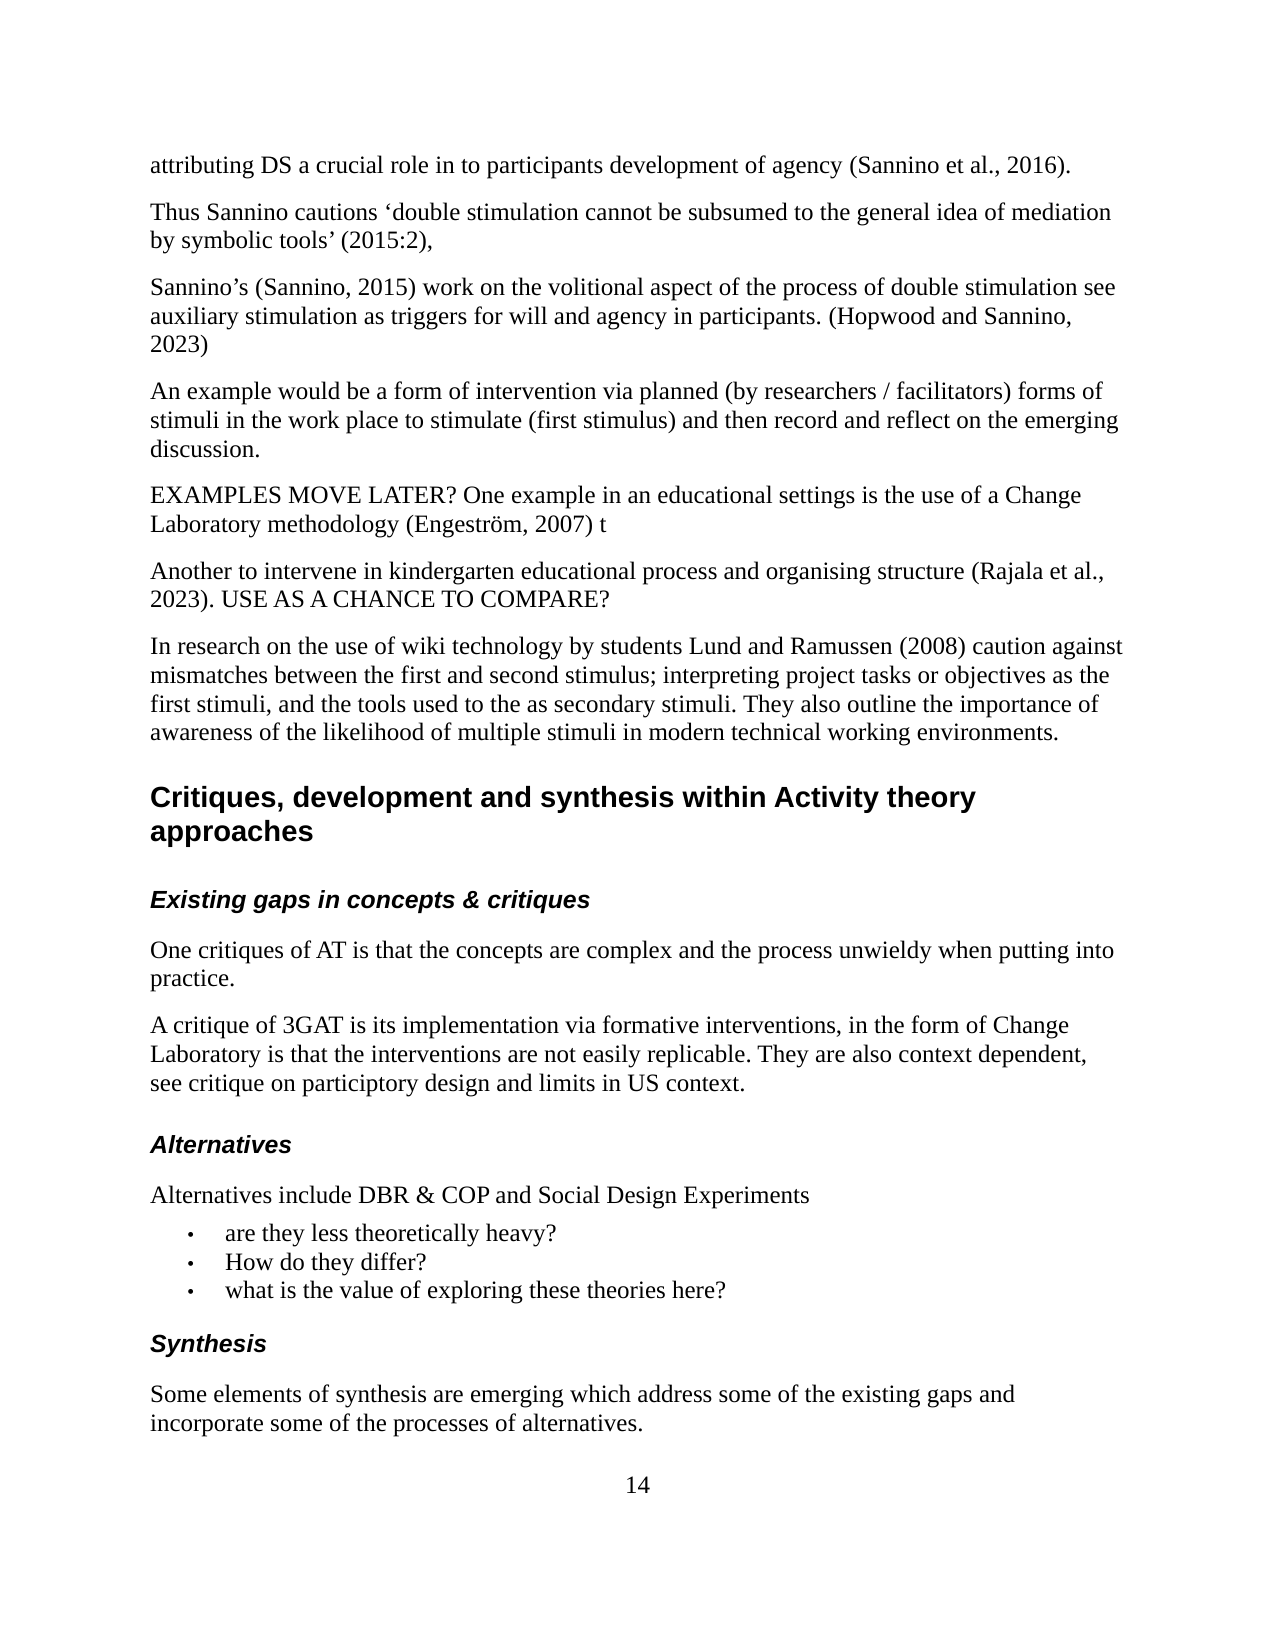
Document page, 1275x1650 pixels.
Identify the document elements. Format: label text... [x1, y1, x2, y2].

subtitle Alternatives [150, 1130, 1125, 1159]
text Some elements of synthesis are emerging which address some of the existing gaps and incorporate some of the processes of alternatives. [150, 1379, 1125, 1437]
subtitle Critiques, development and synthesis within Activity theory approaches [150, 780, 1125, 847]
text A critique of 3GAT is its implementation via formative interventions, in the form of Change Laboratory is that the interventions are not easily replicable. They are also context dependent, see critique on participtory design and limits in US context. [150, 1010, 1125, 1096]
subtitle Existing gaps in concepts & critiques [150, 885, 1125, 913]
text In research on the use of wiki technology by students Lund and Ramussen (2008) caution against mismatches between the first and second stimulus; interpreting project tasks or objectives as the first stimuli, and the tools used to the as secondary stimuli. They also outline the importance of awareness of the likelihood of multiple stimuli in modern technical working environments. [150, 631, 1125, 746]
text An example would be a form of intervention via planned (by researchers / facilitators) forms of stimuli in the work place to stimulate (first stimulus) and then record and reflect on the emerging discussion. [150, 376, 1125, 462]
text EXAMPLES MOVE LATER? One example in an educational settings is the use of a Change Laboratory methodology (Engeström, 2007) t [150, 480, 1125, 538]
list what is the value of exploring these theories here? [187, 1276, 1125, 1304]
text Sannino’s (Sannino, 2015) work on the volitional aspect of the process of double stimulation see auxiliary stimulation as triggers for will and agency in participants. (Hopwood and Sannino, 2023) [150, 272, 1125, 358]
subtitle Synthesis [150, 1329, 1125, 1358]
text Thus Sannino cautions ‘double stimulation cannot be subsumed to the general idea of mediation by symbolic tools’ (2015:2), [150, 197, 1125, 254]
list are they less theoretically heavy? [187, 1218, 1125, 1247]
text Alternatives include DBR & COP and Social Design Experiments [150, 1180, 1125, 1209]
text Another to intervene in kindergarten educational process and organising structure (Rajala et al., 2023). USE AS A CHANCE TO COMPARE? [150, 556, 1125, 613]
text attributing DS a crucial role in to participants development of agency (Sannino et al., 2016). [150, 150, 1125, 179]
list How do they differ? [187, 1247, 1125, 1276]
text One critiques of AT is that the concepts are complex and the process unwieldy when putting into practice. [150, 935, 1125, 992]
